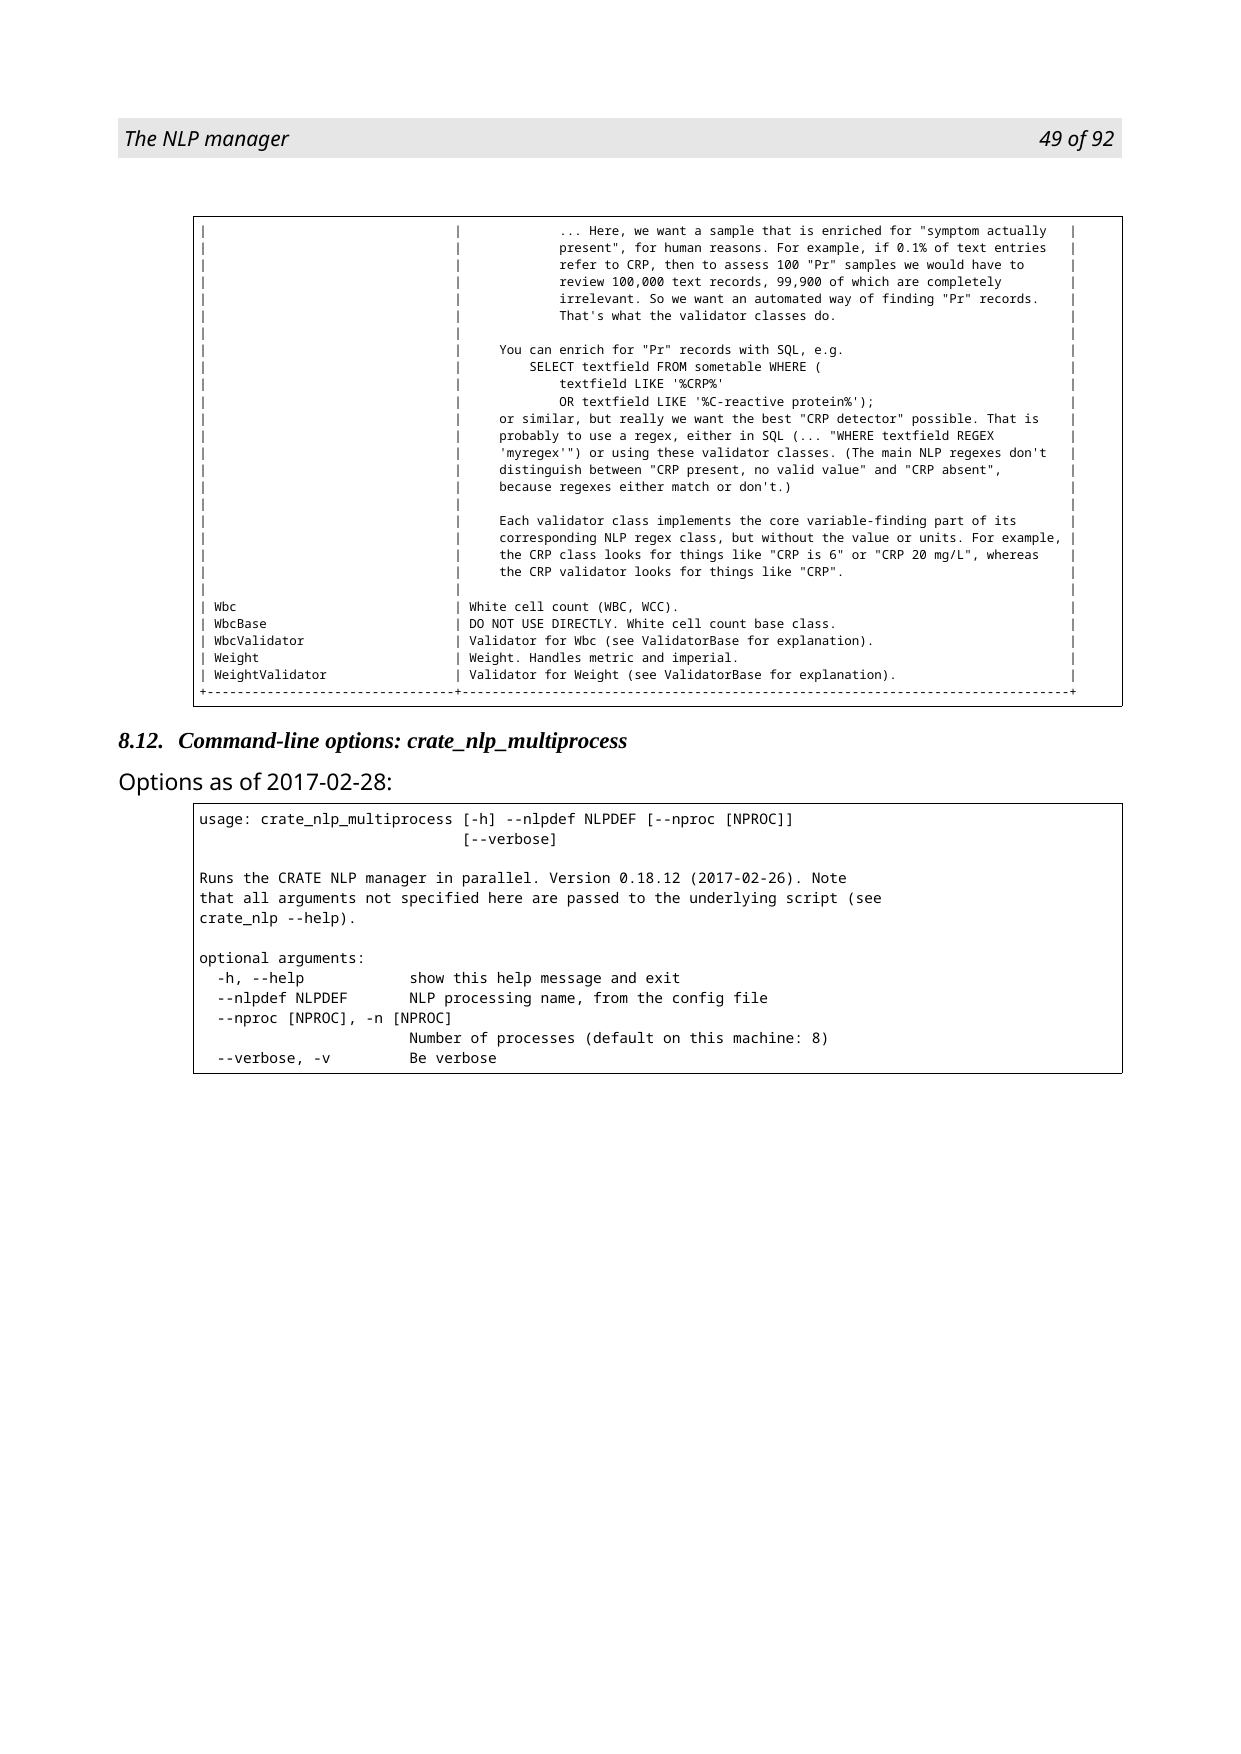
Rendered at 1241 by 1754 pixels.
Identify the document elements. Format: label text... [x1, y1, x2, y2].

table_header | | ... Here, we want a sample that is enriched for "symptom actually | | | present", for human reasons. For example, if 0.1% of text entries | | | refer to CRP, then to assess 100 "Pr" samples we would have to | | | review 100,000 text records, 99,900 of which are completely | | | irrelevant. So we want an automated way of finding "Pr" records. | | | That's what the validator classes do. | | | | | | You can enrich for "Pr" records with SQL, e.g. | | | SELECT textfield FROM sometable WHERE ( | | | textfield LIKE '%CRP%' | | | OR textfield LIKE '%C-reactive protein%'); | | | or similar, but really we want the best "CRP detector" possible. That is | | | probably to use a regex, either in SQL (... "WHERE textfield REGEX | | | 'myregex'") or using these validator classes. (The main NLP regexes don't | | | distinguish between "CRP present, no valid value" and "CRP absent", | | | because regexes either match or don't.) | | | | | | Each validator class implements the core variable-finding part of its | | | corresponding NLP regex class, but without the value or units. For example, | | | the CRP class looks for things like "CRP is 6" or "CRP 20 mg/L", whereas | | | the CRP validator looks for things like "CRP". | | | | | Wbc | White cell count (WBC, WCC). | | WbcBase | DO NOT USE DIRECTLY. White cell count base class. | | WbcValidator | Validator for Wbc (see ValidatorBase for explanation). | | Weight | Weight. Handles metric and imperial. | | WeightValidator | Validator for Weight (see ValidatorBase for explanation). | +---------------------------------+---------------------------------------------------------------------------------+ [194, 217, 1122, 706]
subtitle Command-line options: crate_nlp_multiprocess [118, 727, 1122, 753]
text Options as of 2017-02-28: [118, 766, 1122, 797]
table_header usage: crate_nlp_multiprocess [-h] --nlpdef NLPDEF [--nproc [NPROC]] [--verbose] Runs the CRATE NLP manager in parallel. Version 0.18.12 (2017-02-26). Note that all arguments not specified here are passed to the underlying script (see crate_nlp --help). optional arguments: -h, --help show this help message and exit --nlpdef NLPDEF NLP processing name, from the config file --nproc [NPROC], -n [NPROC] Number of processes (default on this machine: 8) --verbose, -v Be verbose [194, 804, 1122, 1073]
